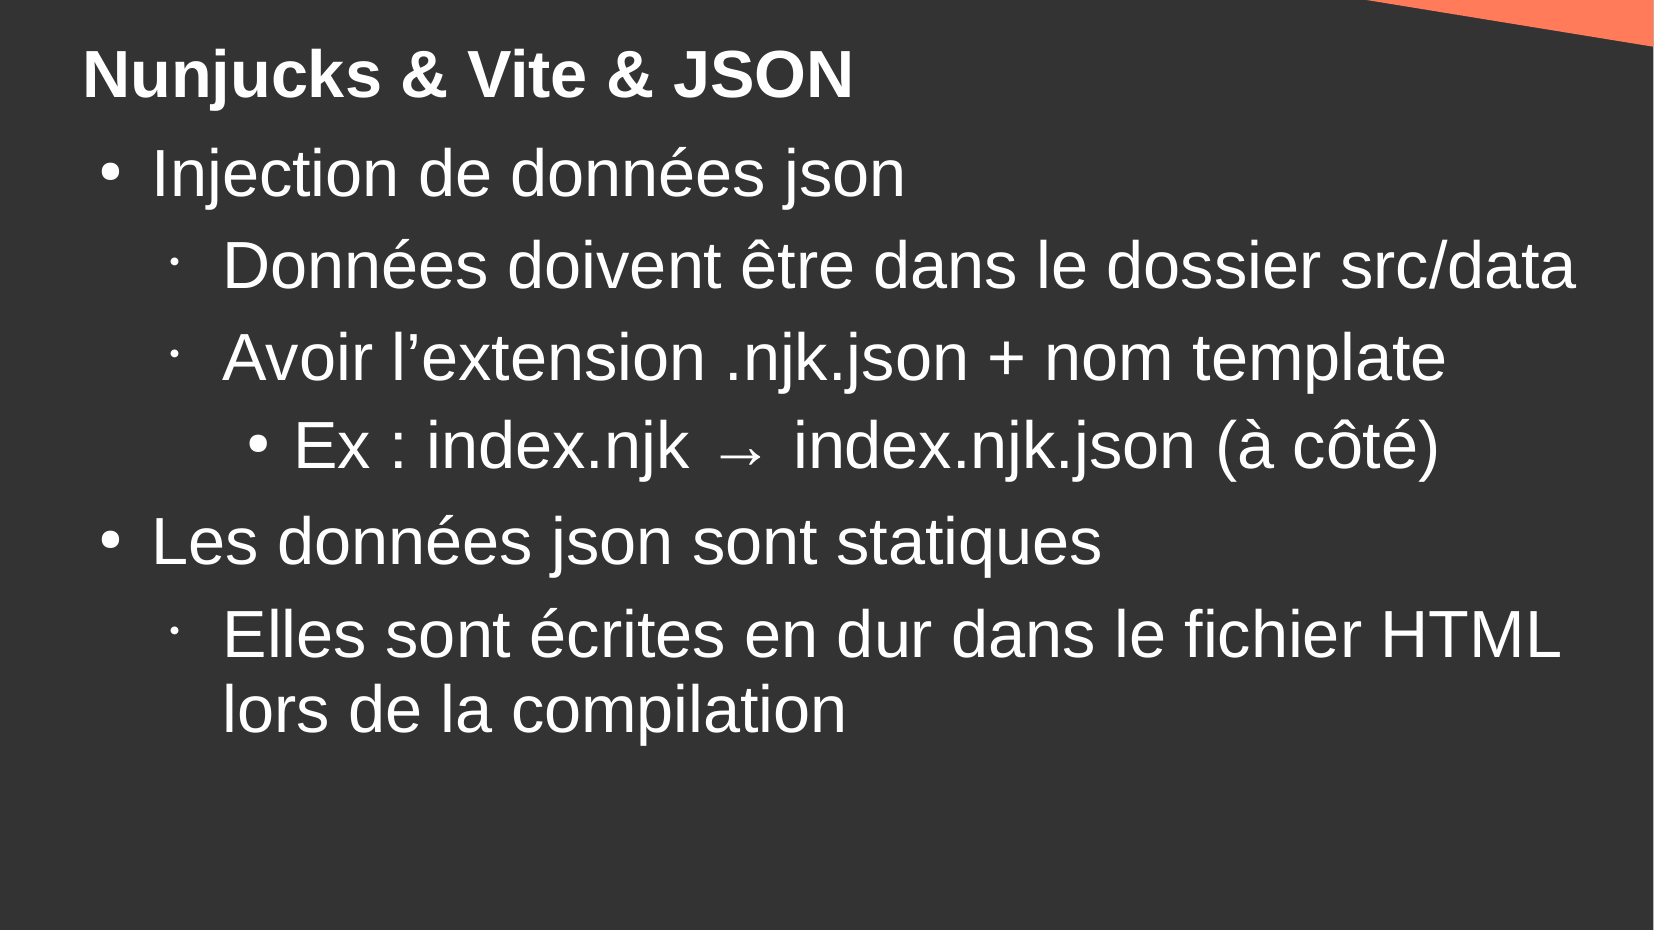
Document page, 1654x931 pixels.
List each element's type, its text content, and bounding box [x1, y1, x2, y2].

text_box [1366, 0, 1654, 47]
title Nunjucks & Vite & JSON [82, 37, 1571, 112]
list Injection de données json Données doivent être dans le dossier src/data Avoir l’extension .njk.json + nom template Ex : index.njk → index.njk.json (à côté) Les données json sont statiques Elles sont écrites en dur dans le fichier HTML lors de la compilation [80, 135, 1620, 886]
